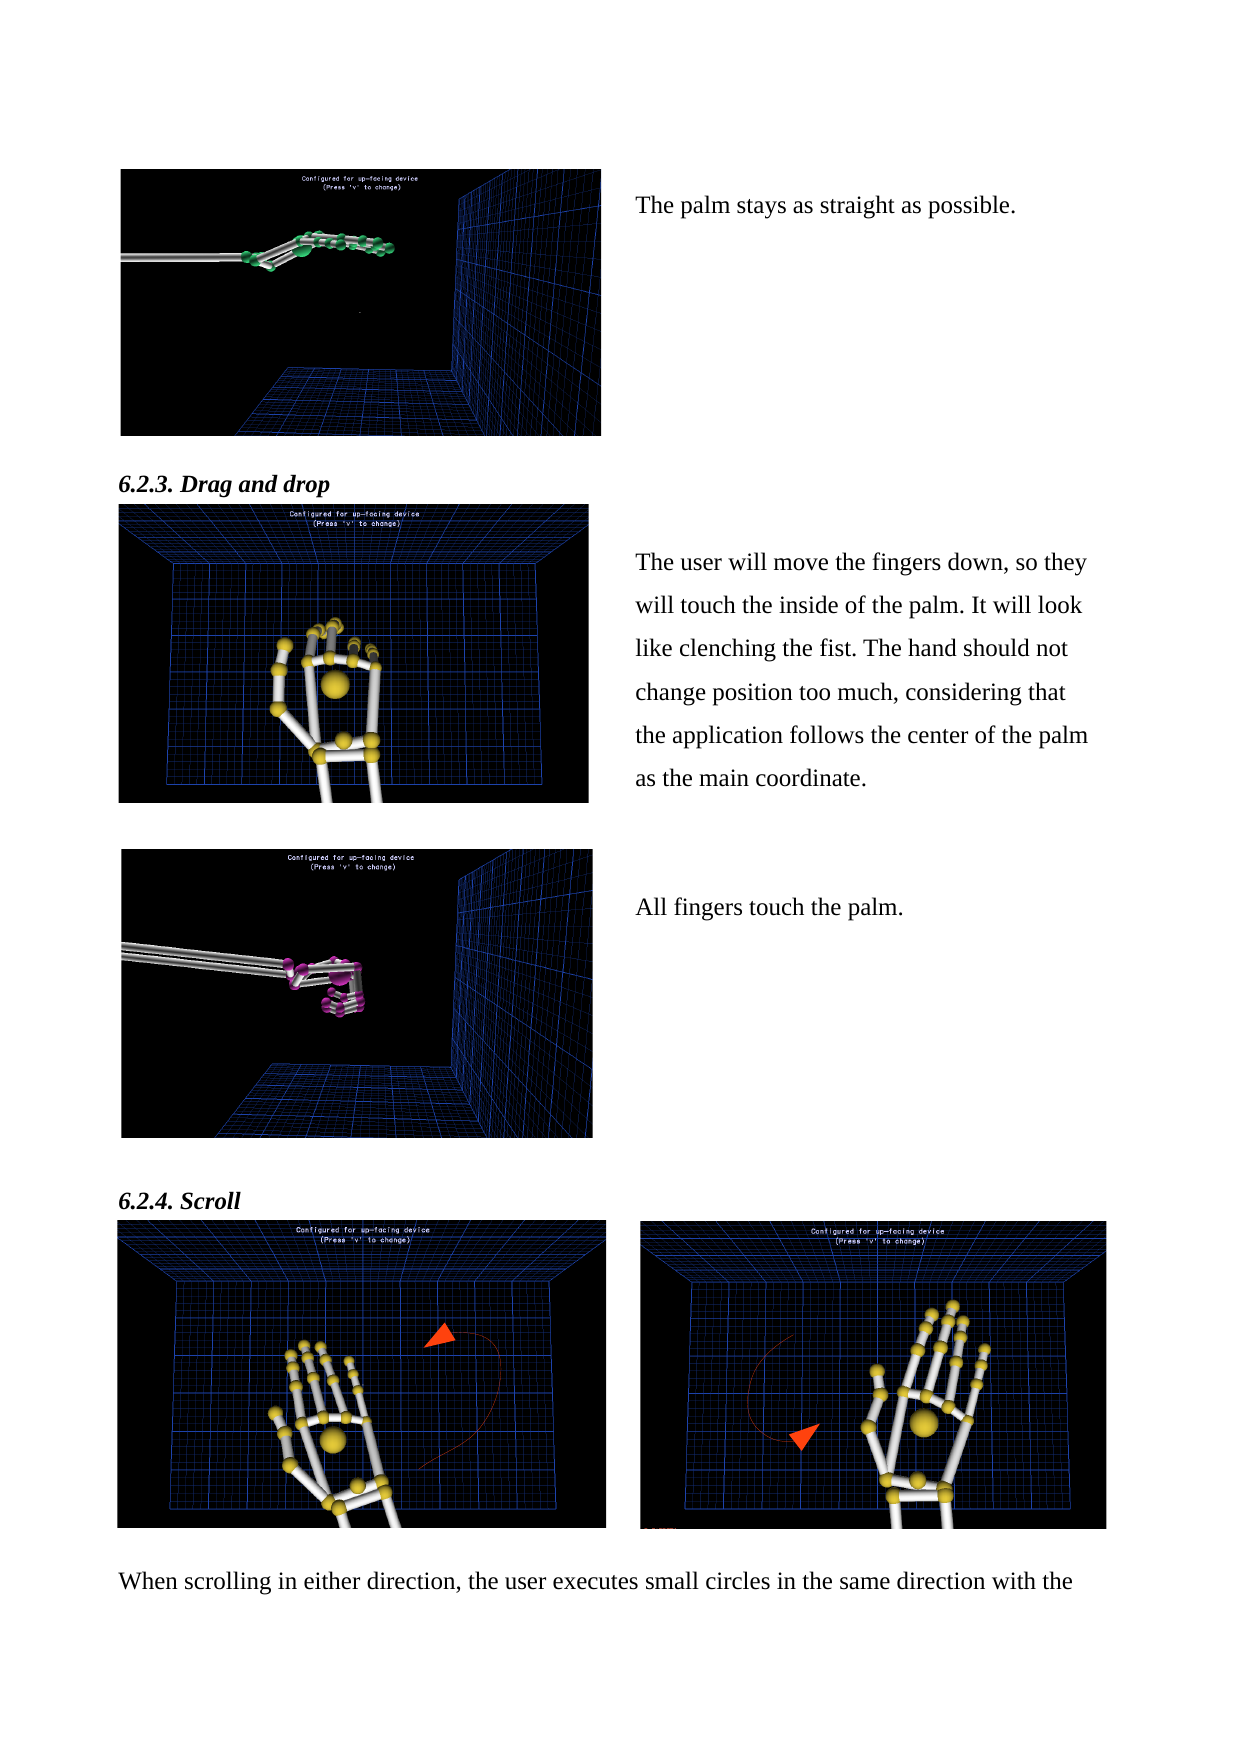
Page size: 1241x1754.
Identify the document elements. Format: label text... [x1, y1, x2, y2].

text The palm stays as straight as possible. [602, 190, 1122, 219]
text All fingers touch the palm. [593, 892, 1122, 921]
picture [120, 169, 602, 436]
text The user will move the fingers down, so they [589, 547, 1122, 576]
text When scrolling in either direction, the user executes small circles in the same direction with the [118, 1566, 1122, 1594]
subtitle 6.2.4. Scroll [118, 1186, 1122, 1214]
picture [640, 1221, 1107, 1529]
picture [118, 504, 589, 803]
picture [117, 1220, 607, 1528]
picture [121, 849, 593, 1138]
text the application follows the center of the palm [589, 720, 1122, 748]
subtitle 6.2.3. Drag and drop [118, 469, 1122, 498]
text change position too much, considering that [589, 677, 1122, 705]
text like clenching the fist. The hand should not [589, 633, 1122, 662]
text as the main coordinate. [589, 763, 1122, 792]
text will touch the inside of the palm. It will look [589, 590, 1122, 619]
